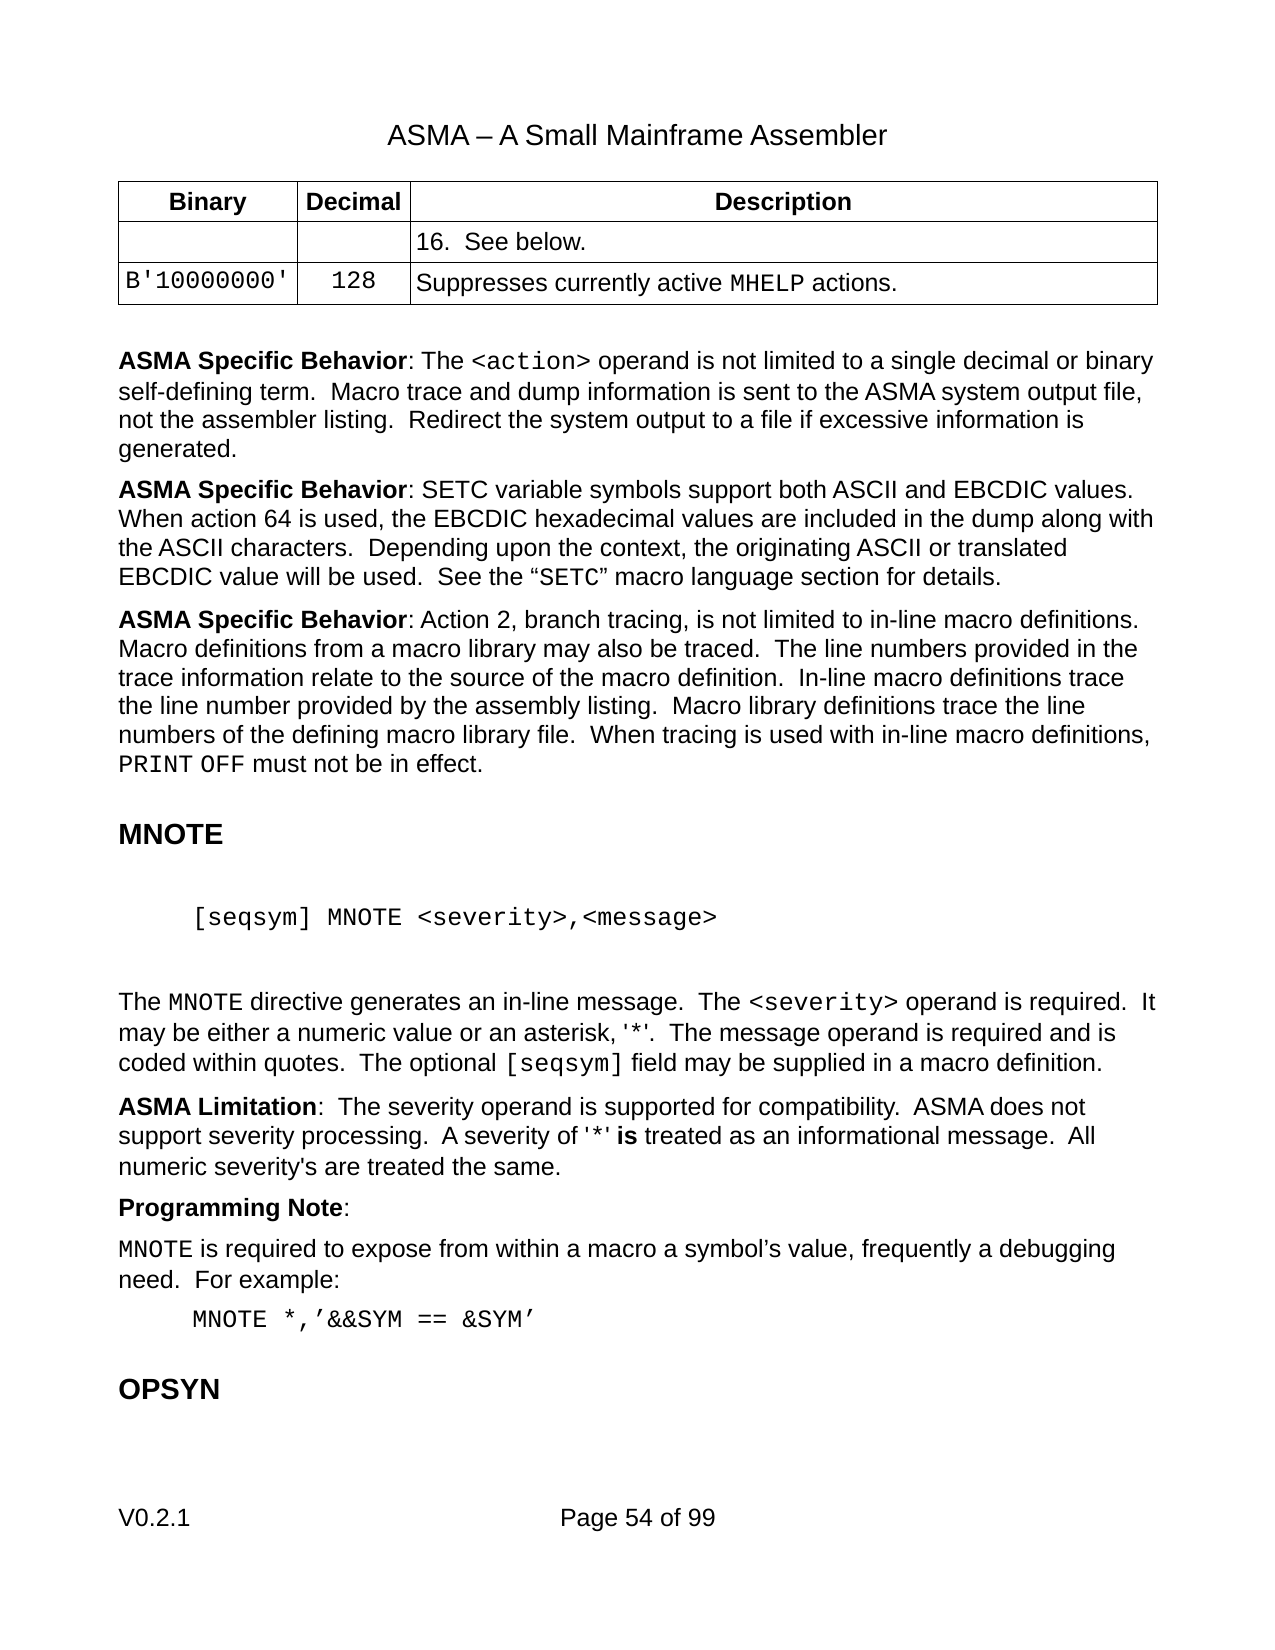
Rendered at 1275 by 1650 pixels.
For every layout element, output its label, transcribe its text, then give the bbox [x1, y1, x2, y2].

text ASMA Specific Behavior: SETC variable symbols support both ASCII and EBCDIC values. When action 64 is used, the EBCDIC hexadecimal values are included in the dump along with the ASCII characters. Depending upon the context, the originating ASCII or translated EBCDIC value will be used. See the “SETC” macro language section for details. [118, 475, 1157, 592]
table_header Binary [119, 182, 297, 221]
text MNOTE is required to expose from within a macro a symbol’s value, frequently a debugging need. For example: [118, 1234, 1157, 1294]
text The MNOTE directive generates an in-line message. The <severity> operand is required. It may be either a numeric value or an asterisk, '*'. The message operand is required and is coded within quotes. The optional [seqsym] field may be supplied in a macro definition. [118, 987, 1157, 1079]
table_header Description [411, 182, 1157, 221]
text MNOTE *,’&&SYM == &SYM’ [192, 1306, 1157, 1334]
text Programming Note: [118, 1193, 1157, 1222]
table_cell 16. See below. [411, 222, 1157, 262]
table_cell 128 [298, 263, 410, 304]
subtitle OPSYN [118, 1372, 1157, 1406]
text [seqsym] MNOTE <severity>,<message> [192, 904, 1157, 933]
text ASMA Specific Behavior: The <action> operand is not limited to a single decimal or binary self-defining term. Macro trace and dump information is sent to the ASMA system output file, not the assembler listing. Redirect the system output to a file if excessive information is generated. [118, 346, 1157, 463]
table_cell Suppresses currently active MHELP actions. [411, 263, 1157, 304]
table_cell [298, 222, 410, 262]
table_cell [119, 222, 297, 262]
text ASMA Limitation: The severity operand is supported for compatibility. ASMA does not support severity processing. A severity of '*' is treated as an informational message. All numeric severity's are treated the same. [118, 1092, 1157, 1180]
table_cell B'10000000' [119, 263, 297, 304]
text ASMA Specific Behavior: Action 2, branch tracing, is not limited to in-line macro definitions. Macro definitions from a macro library may also be traced. The line numbers provided in the trace information relate to the source of the macro definition. In-line macro definitions trace the line number provided by the assembly listing. Macro library definitions trace the line numbers of the defining macro library file. When tracing is used with in-line macro definitions, PRINT OFF must not be in effect. [118, 605, 1157, 780]
table_header Decimal [298, 182, 410, 221]
subtitle MNOTE [118, 817, 1157, 851]
